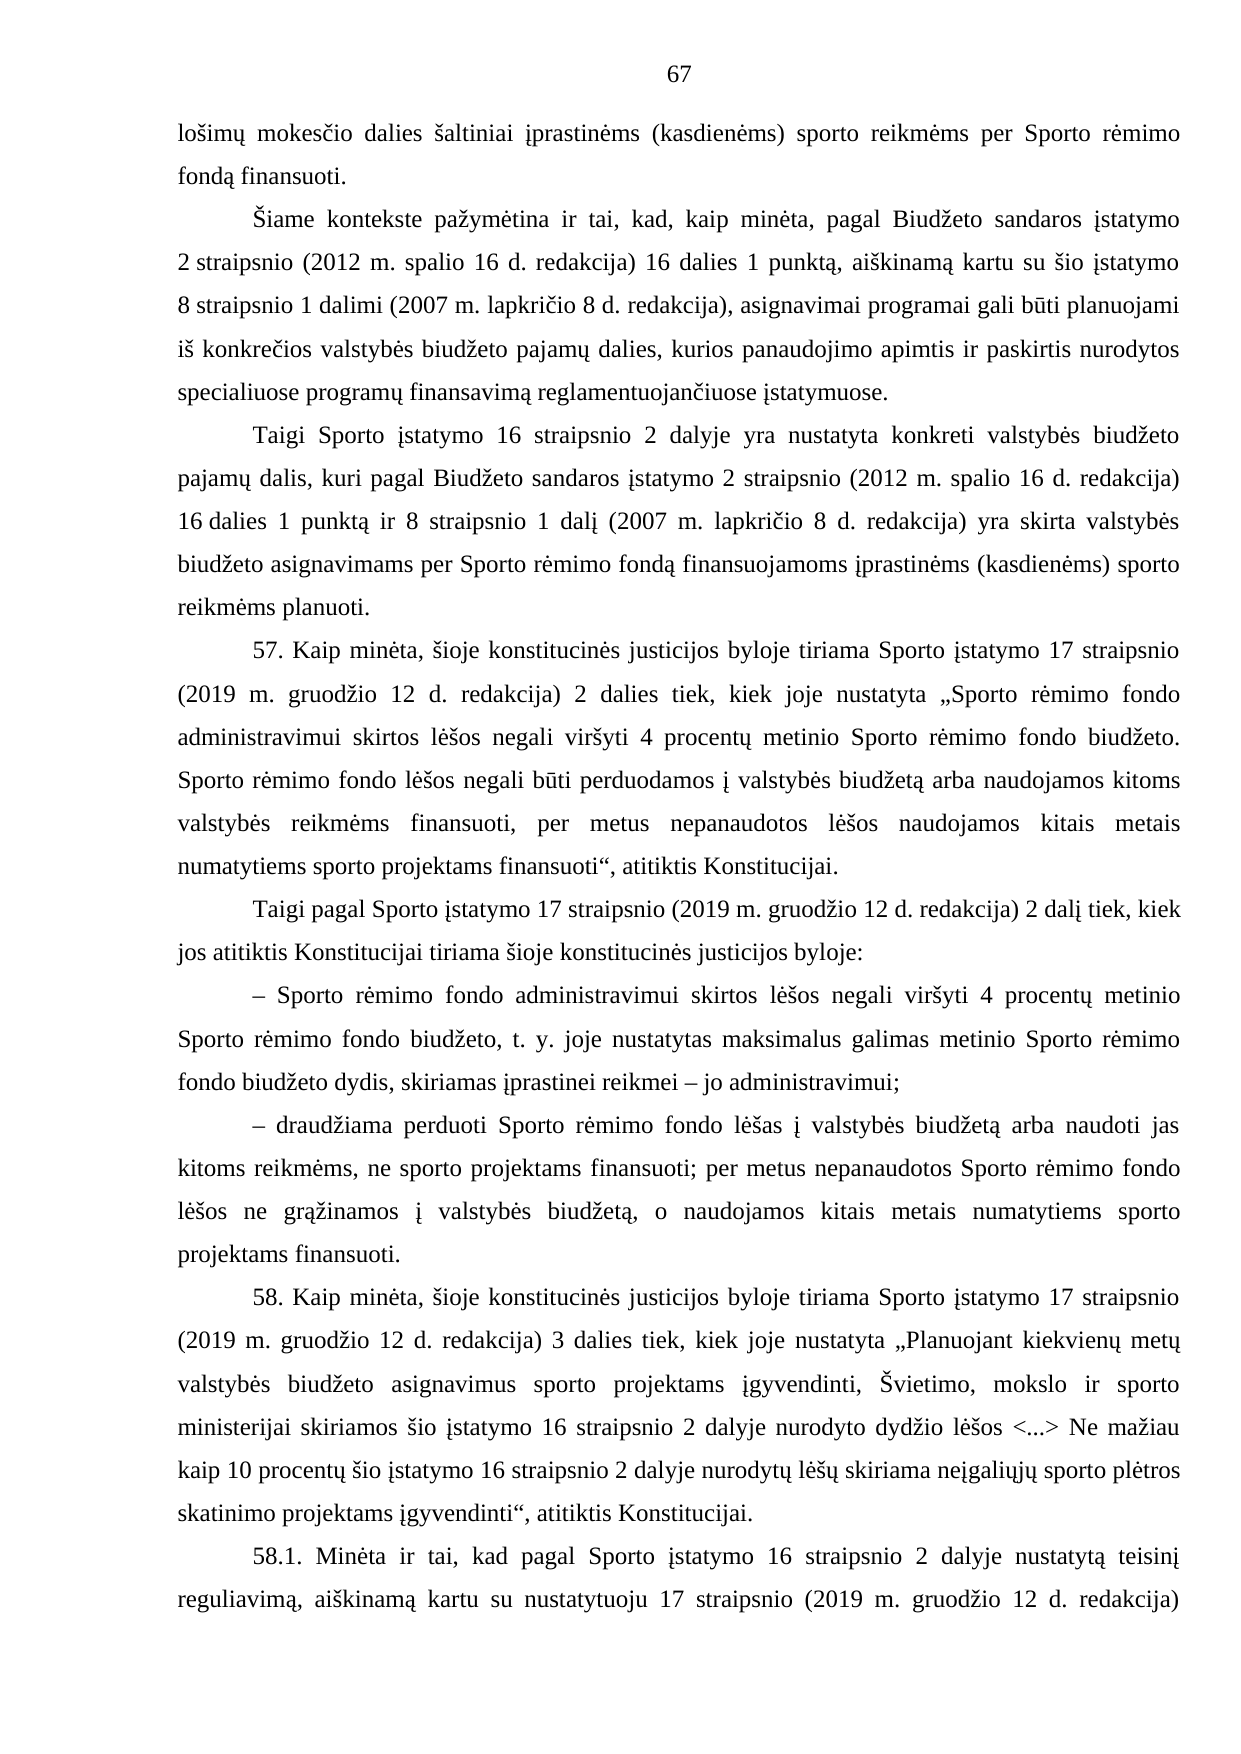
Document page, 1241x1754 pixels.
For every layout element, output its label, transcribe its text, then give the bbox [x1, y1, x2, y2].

text Taigi Sporto įstatymo 16 straipsnio 2 dalyje yra nustatyta konkreti valstybės biudžeto pajamų dalis, kuri pagal Biudžeto sandaros įstatymo 2 straipsnio (2012 m. spalio 16 d. redakcija) 16 dalies 1 punktą ir 8 straipsnio 1 dalį (2007 m. lapkričio 8 d. redakcija) yra skirta valstybės biudžeto asignavimams per Sporto rėmimo fondą finansuojamoms įprastinėms (kasdienėms) sporto reikmėms planuoti. [177, 420, 1181, 621]
text lošimų mokesčio dalies šaltiniai įprastinėms (kasdienėms) sporto reikmėms per Sporto rėmimo fondą finansuoti. [177, 118, 1181, 190]
text 57. Kaip minėta, šioje konstitucinės justicijos byloje tiriama Sporto įstatymo 17 straipsnio (2019 m. gruodžio 12 d. redakcija) 2 dalies tiek, kiek joje nustatyta „Sporto rėmimo fondo administravimui skirtos lėšos negali viršyti 4 procentų metinio Sporto rėmimo fondo biudžeto. Sporto rėmimo fondo lėšos negali būti perduodamos į valstybės biudžetą arba naudojamos kitoms valstybės reikmėms finansuoti, per metus nepanaudotos lėšos naudojamos kitais metais numatytiems sporto projektams finansuoti“, atitiktis Konstitucijai. [177, 636, 1181, 880]
text Šiame kontekste pažymėtina ir tai, kad, kaip minėta, pagal Biudžeto sandaros įstatymo 2 straipsnio (2012 m. spalio 16 d. redakcija) 16 dalies 1 punktą, aiškinamą kartu su šio įstatymo 8 straipsnio 1 dalimi (2007 m. lapkričio 8 d. redakcija), asignavimai programai gali būti planuojami iš konkrečios valstybės biudžeto pajamų dalies, kurios panaudojimo apimtis ir paskirtis nurodytos specialiuose programų finansavimą reglamentuojančiuose įstatymuose. [177, 204, 1181, 406]
text 58. Kaip minėta, šioje konstitucinės justicijos byloje tiriama Sporto įstatymo 17 straipsnio (2019 m. gruodžio 12 d. redakcija) 3 dalies tiek, kiek joje nustatyta „Planuojant kiekvienų metų valstybės biudžeto asignavimus sporto projektams įgyvendinti, Švietimo, mokslo ir sporto ministerijai skiriamos šio įstatymo 16 straipsnio 2 dalyje nurodyto dydžio lėšos <...> Ne mažiau kaip 10 procentų šio įstatymo 16 straipsnio 2 dalyje nurodytų lėšų skiriama neįgaliųjų sporto plėtros skatinimo projektams įgyvendinti“, atitiktis Konstitucijai. [177, 1282, 1181, 1527]
text – draudžiama perduoti Sporto rėmimo fondo lėšas į valstybės biudžetą arba naudoti jas kitoms reikmėms, ne sporto projektams finansuoti; per metus nepanaudotos Sporto rėmimo fondo lėšos ne grąžinamos į valstybės biudžetą, o naudojamos kitais metais numatytiems sporto projektams finansuoti. [177, 1110, 1181, 1268]
text – Sporto rėmimo fondo administravimui skirtos lėšos negali viršyti 4 procentų metinio Sporto rėmimo fondo biudžeto, t. y. joje nustatytas maksimalus galimas metinio Sporto rėmimo fondo biudžeto dydis, skiriamas įprastinei reikmei – jo administravimui; [177, 981, 1181, 1096]
text 58.1. Minėta ir tai, kad pagal Sporto įstatymo 16 straipsnio 2 dalyje nustatytą teisinį reguliavimą, aiškinamą kartu su nustatytuoju 17 straipsnio (2019 m. gruodžio 12 d. redakcija) [177, 1541, 1181, 1613]
text Taigi pagal Sporto įstatymo 17 straipsnio (2019 m. gruodžio 12 d. redakcija) 2 dalį tiek, kiek jos atitiktis Konstitucijai tiriama šioje konstitucinės justicijos byloje: [177, 894, 1181, 966]
